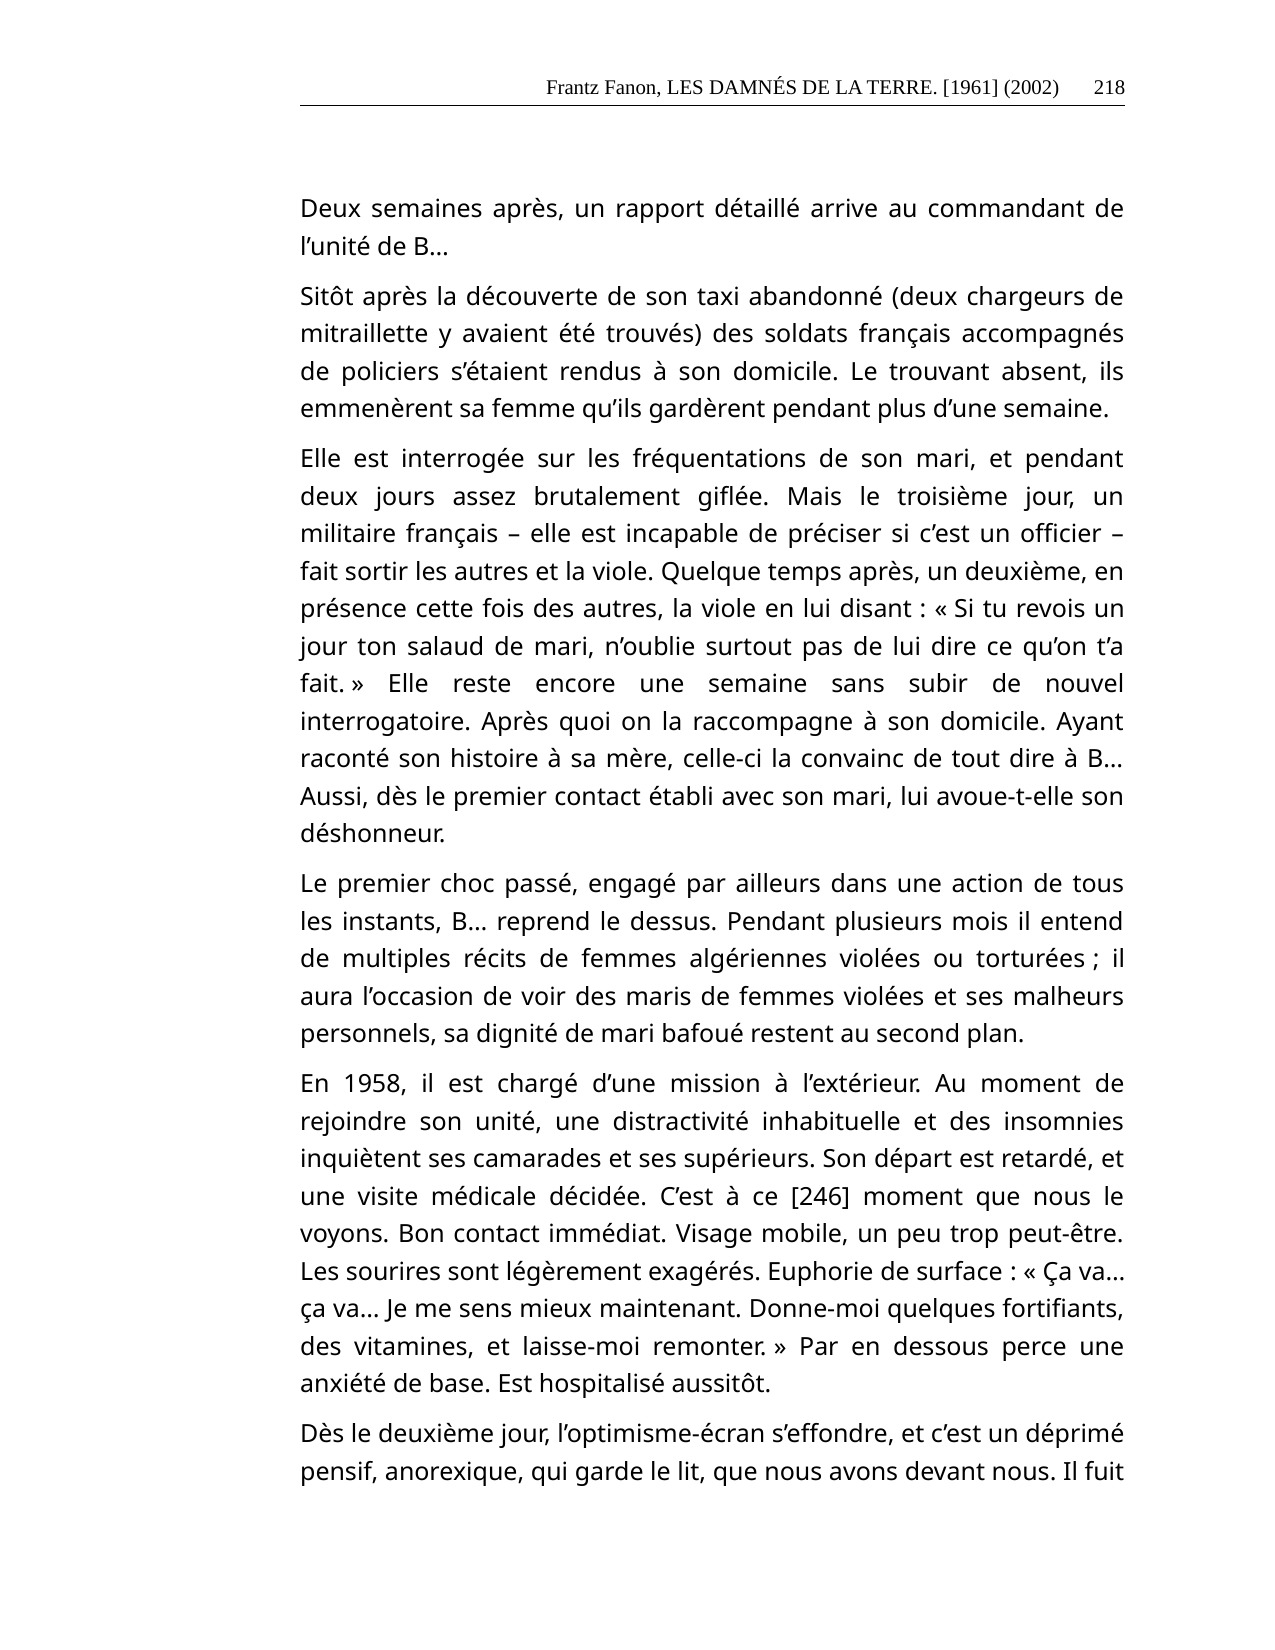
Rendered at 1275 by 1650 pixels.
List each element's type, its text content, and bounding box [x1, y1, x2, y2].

text Sitôt après la découverte de son taxi abandonné (deux chargeurs de mitraillette y avaient été trouvés) des soldats français accompagnés de policiers s’étaient rendus à son domicile. Le trouvant absent, ils emmenèrent sa femme qu’ils gardèrent pendant plus d’une semaine. [300, 275, 1125, 425]
text Le premier choc passé, engagé par ailleurs dans une action de tous les instants, B… reprend le dessus. Pendant plusieurs mois il entend de multiples récits de femmes algériennes violées ou torturées ; il aura l’occasion de voir des maris de femmes violées et ses malheurs personnels, sa dignité de mari bafoué restent au second plan. [300, 862, 1125, 1050]
text En 1958, il est chargé d’une mission à l’extérieur. Au moment de rejoindre son unité, une distractivité inhabituelle et des insomnies inquiètent ses camarades et ses supérieurs. Son départ est retardé, et une visite médicale décidée. C’est à ce [246] moment que nous le voyons. Bon contact immédiat. Visage mobile, un peu trop peut-être. Les sourires sont légèrement exagérés. Euphorie de surface : « Ça va… ça va… Je me sens mieux maintenant. Donne-moi quelques fortifiants, des vitamines, et laisse-moi remonter. » Par en dessous perce une anxiété de base. Est hospitalisé aussitôt. [300, 1062, 1125, 1400]
text Dès le deuxième jour, l’optimisme-écran s’effondre, et c’est un déprimé pensif, anorexique, qui garde le lit, que nous avons devant nous. Il fuit [300, 1412, 1125, 1487]
text Deux semaines après, un rapport détaillé arrive au commandant de l’unité de B… [300, 187, 1125, 262]
text Elle est interrogée sur les fréquentations de son mari, et pendant deux jours assez brutalement giflée. Mais le troisième jour, un militaire français – elle est incapable de préciser si c’est un officier – fait sortir les autres et la viole. Quelque temps après, un deuxième, en présence cette fois des autres, la viole en lui disant : « Si tu revois un jour ton salaud de mari, n’oublie surtout pas de lui dire ce qu’on t’a fait. » Elle reste encore une semaine sans subir de nouvel interrogatoire. Après quoi on la raccompagne à son domicile. Ayant raconté son histoire à sa mère, celle-ci la convainc de tout dire à B… Aussi, dès le premier contact établi avec son mari, lui avoue-t-elle son déshonneur. [300, 437, 1125, 850]
